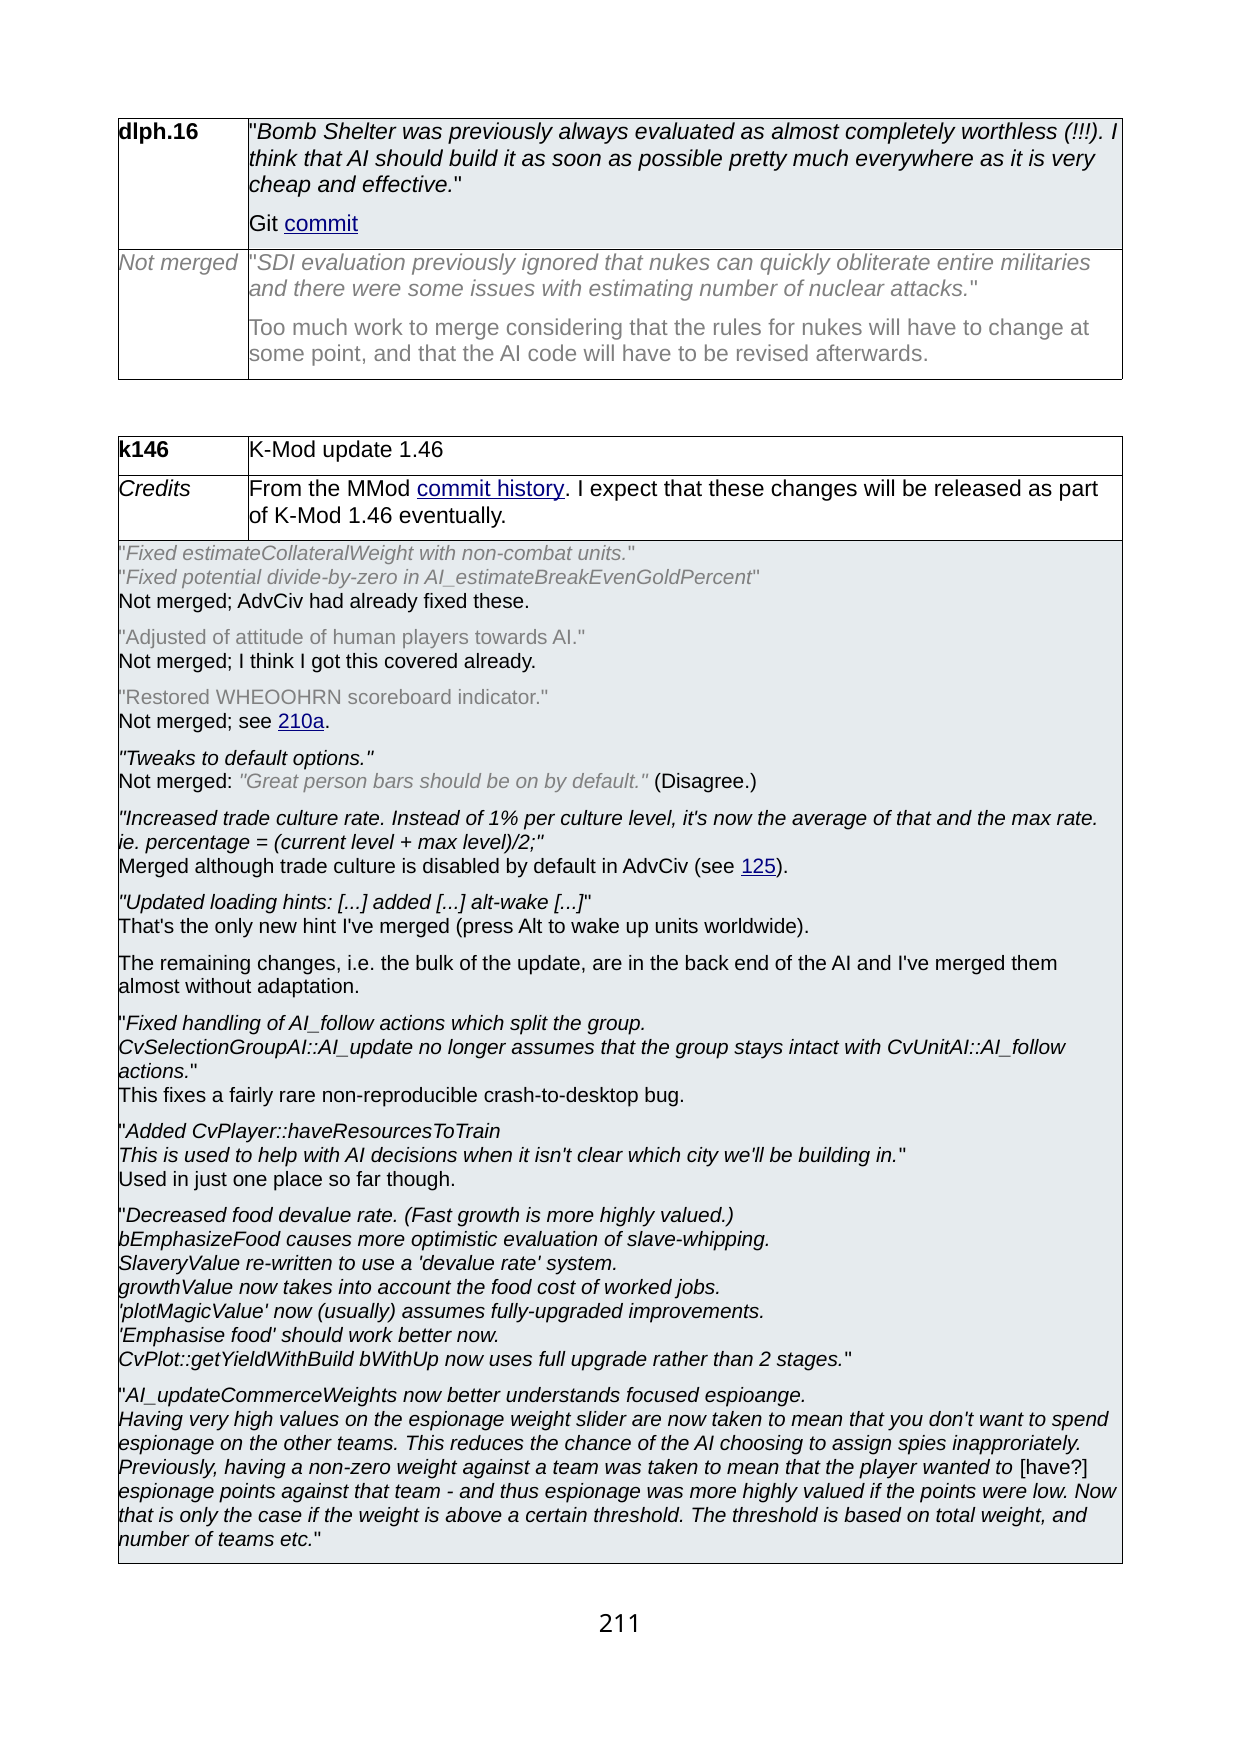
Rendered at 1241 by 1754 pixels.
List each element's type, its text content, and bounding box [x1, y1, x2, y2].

table_cell From the MMod commit history. I expect that these changes will be released as part of K-Mod 1.46 eventually. [249, 476, 1122, 540]
table_header k146 [119, 437, 248, 475]
table_cell dlph.16 [119, 119, 248, 248]
table_cell "SDI evaluation previously ignored that nukes can quickly obliterate entire militaries and there were some issues with estimating number of nuclear attacks." Too much work to merge considering that the rules for nukes will have to change at some point, and that the AI code will have to be revised afterwards. [249, 250, 1122, 379]
table_header K-Mod update 1.46 [249, 437, 1122, 475]
table_cell Not merged [119, 250, 248, 379]
table_cell "Fixed estimateCollateralWeight with non-combat units." "Fixed potential divide-by-zero in AI_estimateBreakEvenGoldPercent" Not merged; AdvCiv had already fixed these. "Adjusted of attitude of human players towards AI." Not merged; I think I got this covered already. "Restored WHEOOHRN scoreboard indicator." Not merged; see 210a. "Tweaks to default options." Not merged: "Great person bars should be on by default." (Disagree.) "Increased trade culture rate. Instead of 1% per culture level, it's now the average of that and the max rate. ie. percentage = (current level + max level)/2;" Merged although trade culture is disabled by default in AdvCiv (see 125). "Updated loading hints: [...] added [...] alt-wake [...]" That's the only new hint I've merged (press Alt to wake up units worldwide). The remaining changes, i.e. the bulk of the update, are in the back end of the AI and I've merged them almost without adaptation. "Fixed handling of AI_follow actions which split the group. CvSelectionGroupAI::AI_update no longer assumes that the group stays intact with CvUnitAI::AI_follow actions." This fixes a fairly rare non-reproducible crash-to-desktop bug. "Added CvPlayer::haveResourcesToTrain This is used to help with AI decisions when it isn't clear which city we'll be building in." Used in just one place so far though. "Decreased food devalue rate. (Fast growth is more highly valued.) bEmphasizeFood causes more optimistic evaluation of slave-whipping. SlaveryValue re-written to use a 'devalue rate' system. growthValue now takes into account the food cost of worked jobs. 'plotMagicValue' now (usually) assumes fully-upgraded improvements. 'Emphasise food' should work better now. CvPlot::getYieldWithBuild bWithUp now uses full upgrade rather than 2 stages." "AI_updateCommerceWeights now better understands focused espioange. Having very high values on the espionage weight slider are now taken to mean that you don't want to spend espionage on the other teams. This reduces the chance of the AI choosing to assign spies inapproriately. Previously, having a non-zero weight against a team was taken to mean that the player wanted to [have?] espionage points against that team - and thus espionage was more highly valued if the points were low. Now that is only the case if the weight is above a certain threshold. The threshold is based on total weight, and number of teams etc." [119, 541, 1122, 1563]
table_cell Credits [119, 476, 248, 540]
table_cell "Bomb Shelter was previously always evaluated as almost completely worthless (!!!). I think that AI should build it as soon as possible pretty much everywhere as it is very cheap and effective." Git commit [249, 119, 1122, 248]
